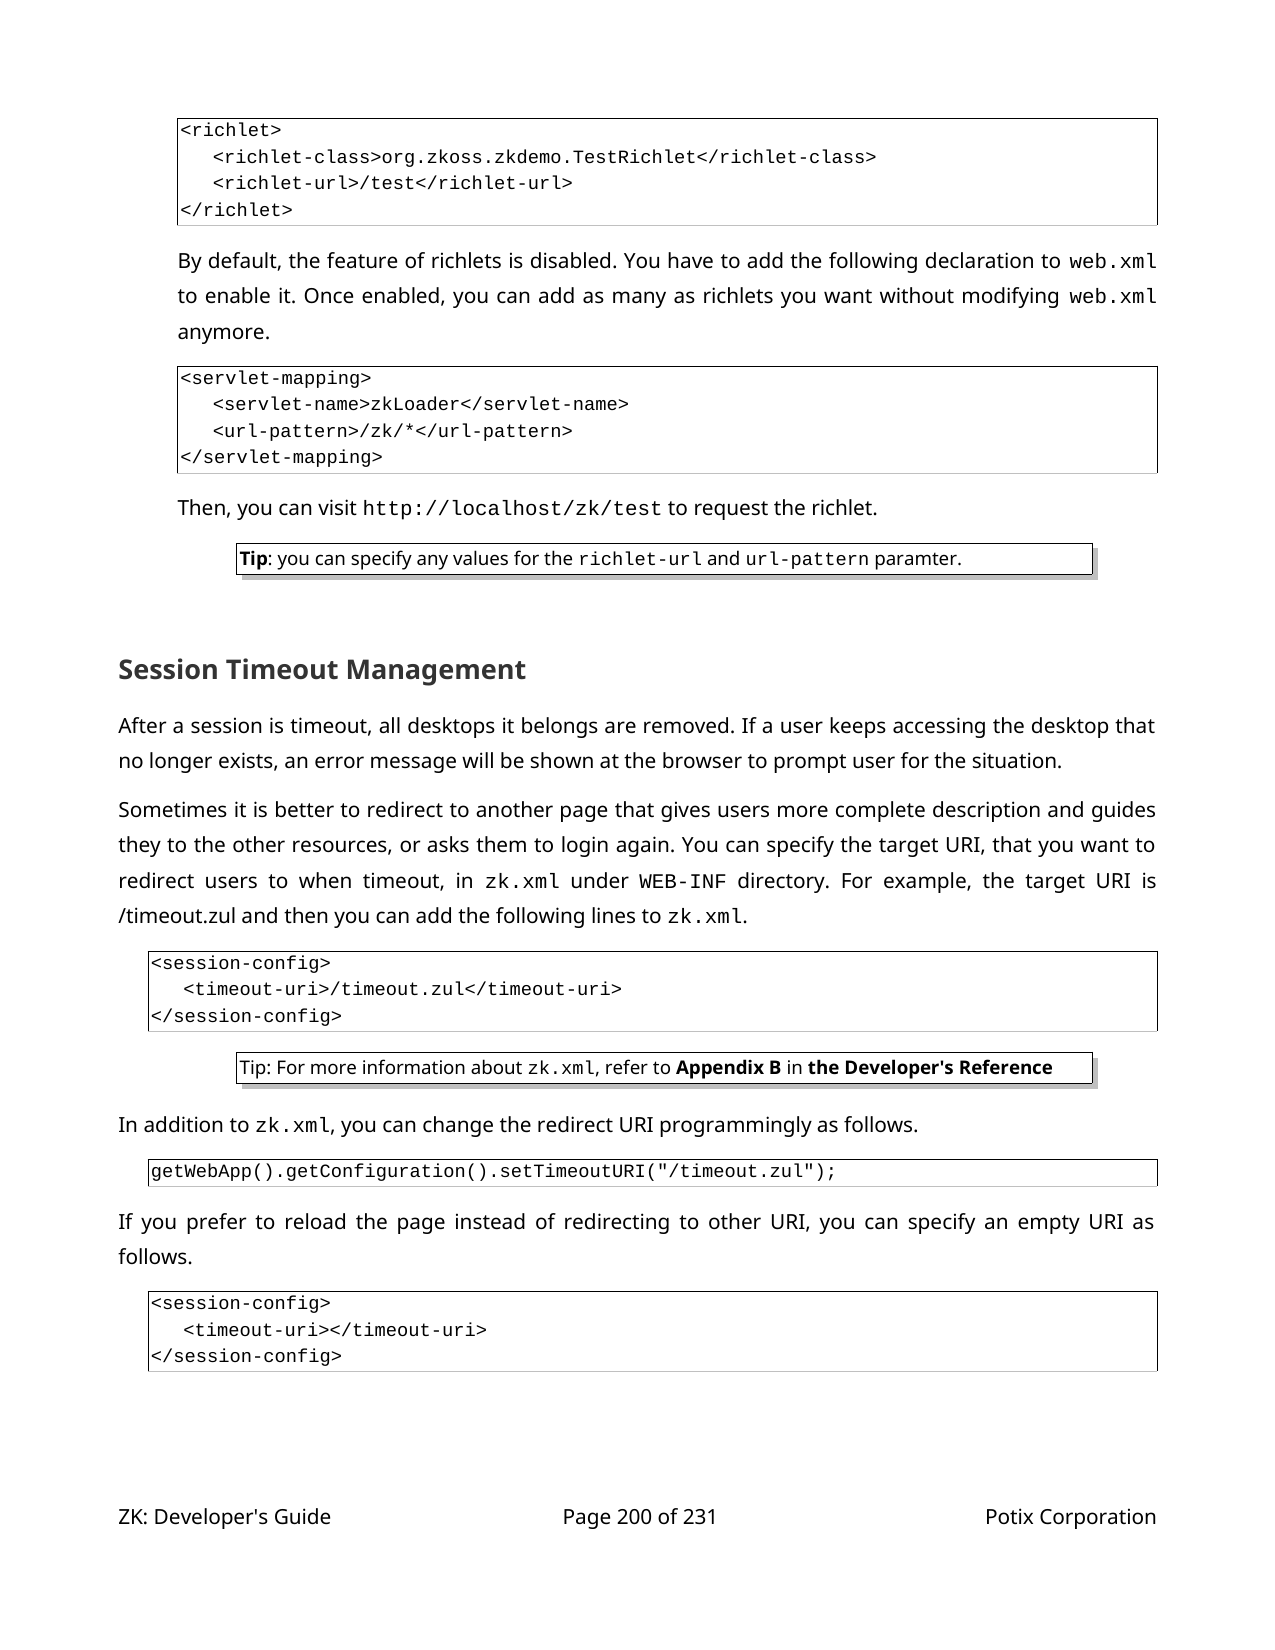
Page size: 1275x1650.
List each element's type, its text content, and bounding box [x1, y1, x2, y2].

text <servlet-mapping> <servlet-name>zkLoader</servlet-name> <url-pattern>/zk/*</url-pattern> </servlet-mapping> [178, 367, 1157, 473]
text <richlet> <richlet-class>org.zkoss.zkdemo.TestRichlet</richlet-class> <richlet-url>/test</richlet-url> </richlet> [178, 119, 1157, 225]
text <session-config> <timeout-uri>/timeout.zul</timeout-uri> </session-config> [149, 952, 1157, 1031]
subtitle Session Timeout Management [118, 651, 1157, 688]
text <session-config> <timeout-uri></timeout-uri> </session-config> [149, 1292, 1157, 1371]
text Sometimes it is better to redirect to another page that gives users more complete description and guides they to the other resources, or asks them to login again. You can specify the target URI, that you want to redirect users to when timeout, in zk.xml under WEB-INF directory. For example, the target URI is /timeout.zul and then you can add the following lines to zk.xml. [118, 795, 1157, 930]
text Then, you can visit http://localhost/zk/test to request the richlet. [177, 493, 1157, 522]
text Tip: you can specify any values for the richlet-url and url-pattern paramter. [237, 544, 1092, 574]
text If you prefer to reload the page instead of redirecting to other URI, you can specify an empty URI as follows. [118, 1207, 1157, 1270]
text Tip: For more information about zk.xml, refer to Appendix B in the Developer's Reference [237, 1053, 1092, 1083]
text After a session is timeout, all desktops it belongs are removed. If a user keeps accessing the desktop that no longer exists, an error message will be shown at the browser to prompt user for the situation. [118, 711, 1157, 775]
text In addition to zk.xml, you can change the redirect URI programmingly as follows. [118, 1110, 1157, 1138]
text By default, the feature of richlets is disabled. You have to add the following declaration to web.xml to enable it. Once enabled, you can add as many as richlets you want without modifying web.xml anymore. [177, 246, 1157, 345]
text getWebApp().getConfiguration().setTimeoutURI("/timeout.zul"); [149, 1160, 1157, 1186]
